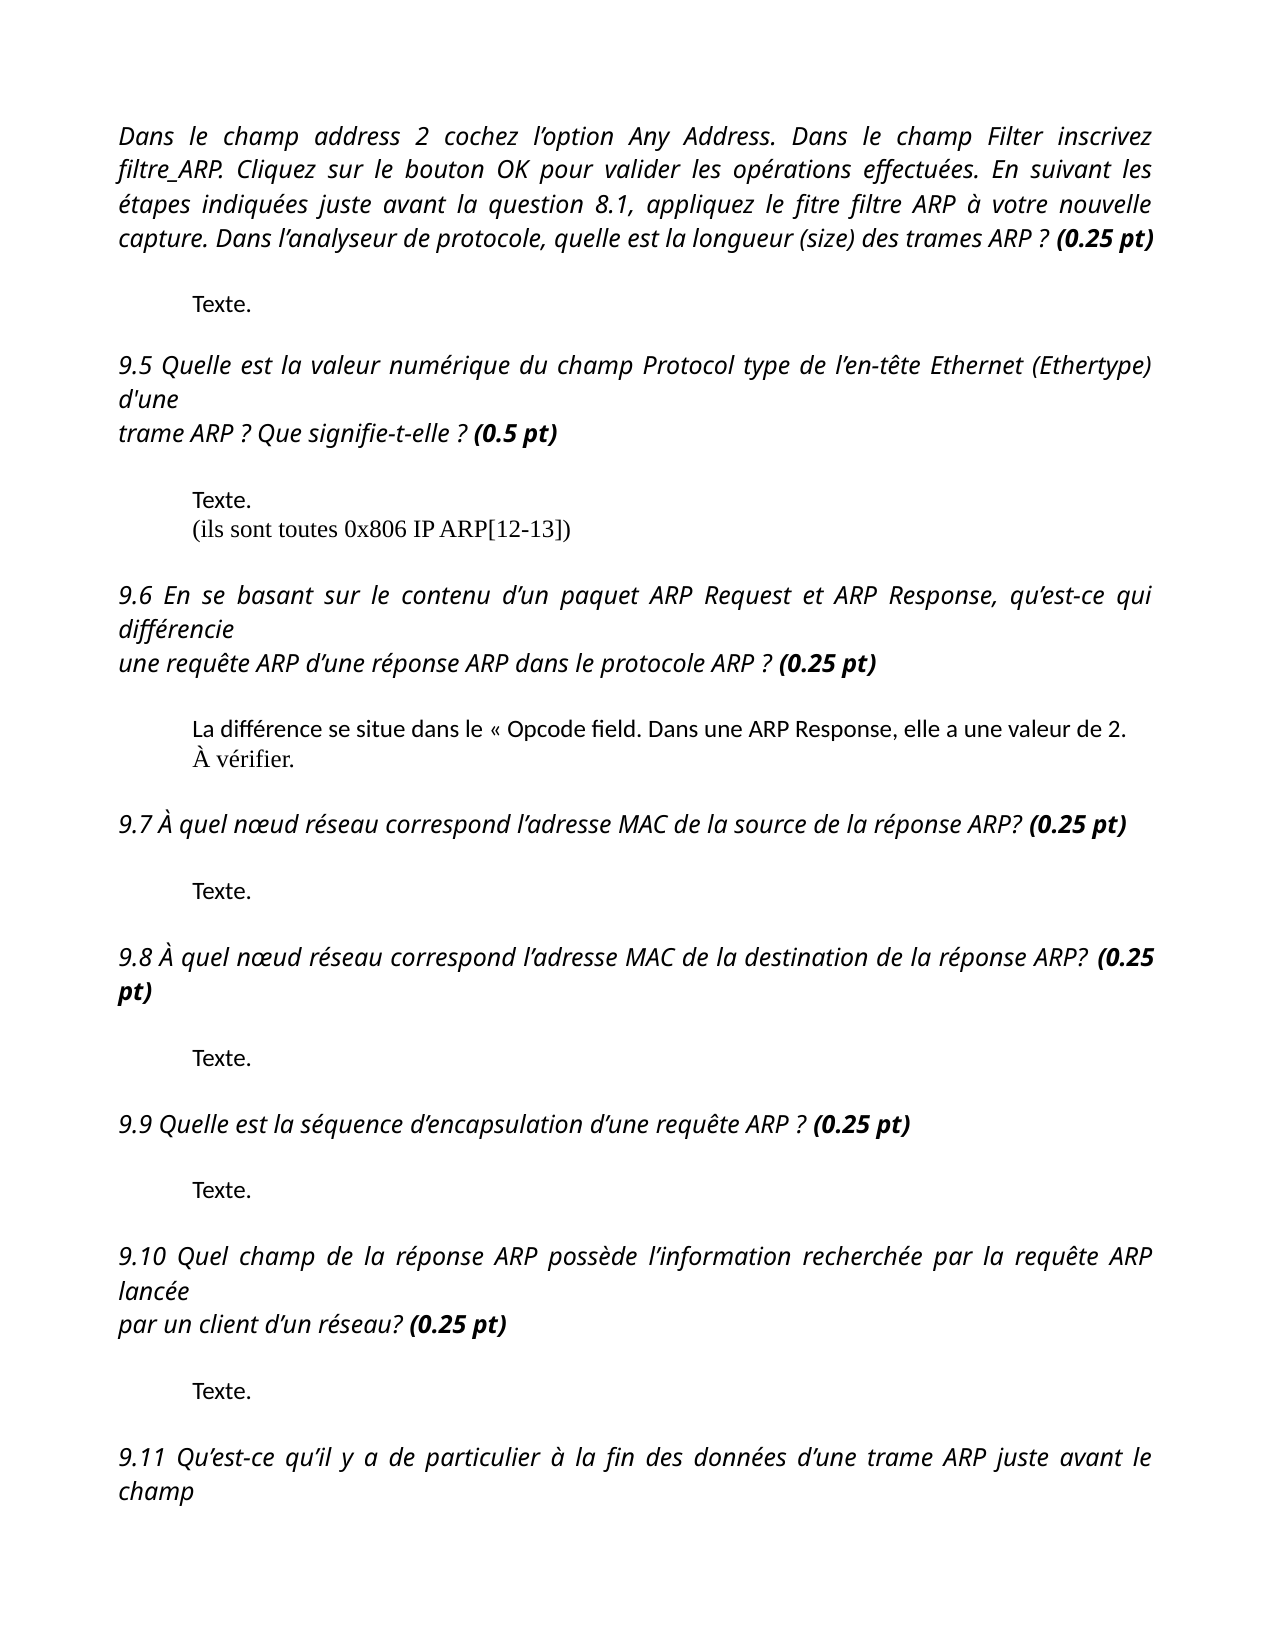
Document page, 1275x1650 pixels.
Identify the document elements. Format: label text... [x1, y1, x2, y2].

text (ils sont toutes 0x806 IP ARP[12-13]) [118, 514, 1157, 543]
text Texte. [118, 288, 1157, 319]
text 9.5 Quelle est la valeur numérique du champ Protocol type de l’en-tête Ethernet (Ethertype) d'une trame ARP ? Que signifie-t-elle ? ​(0.5 pt) [118, 348, 1157, 450]
text Texte. [118, 1042, 1157, 1072]
text 9.11 Qu’est-ce qu’il y a de particulier à la fin des données d’une trame ARP juste avant le champ [118, 1406, 1157, 1508]
text Texte. [118, 1375, 1157, 1406]
text À vérifier. [118, 744, 1157, 773]
text 9.7 À quel nœud réseau correspond l’adresse MAC de la source de la réponse ARP? ​(0.25 pt) [118, 773, 1157, 841]
text 9.9 Quelle est la séquence d’encapsulation d’une requête ARP ? ​(0.25 pt) [118, 1072, 1157, 1140]
text Dans le champ address 2 cochez l’option Any Address. Dans le champ Filter inscrivez filtre_ARP. Cliquez sur le bouton OK pour valider les opérations effectuées. En suivant les étapes indiquées juste avant la question 8.1, appliquez le fitre filtre ARP à votre nouvelle capture. Dans l’analyseur de protocole, quelle est la longueur (size) des trames ARP ? (0.25 pt) [118, 118, 1157, 254]
text 9.6 En se basant sur le contenu d’un paquet ARP Request et ARP Response, qu’est-ce qui différencie une requête ARP d’une réponse ARP dans le protocole ARP ? ​(0.25 pt) [118, 543, 1157, 679]
text Texte. [118, 484, 1157, 514]
text 9.8 À quel nœud réseau correspond l’adresse MAC de la destination de la réponse ARP? ​(0.25 pt) [118, 906, 1157, 1008]
text Texte. [118, 1174, 1157, 1205]
text La différence se situe dans le « Opcode field. Dans une ARP Response, elle a une valeur de 2. [118, 713, 1157, 744]
text 9.10 Quel champ de la réponse ARP possède l’information recherchée par la requête ARP lancée par un client d’un réseau? ​(0.25 pt) [118, 1205, 1157, 1341]
text Texte. [118, 875, 1157, 906]
